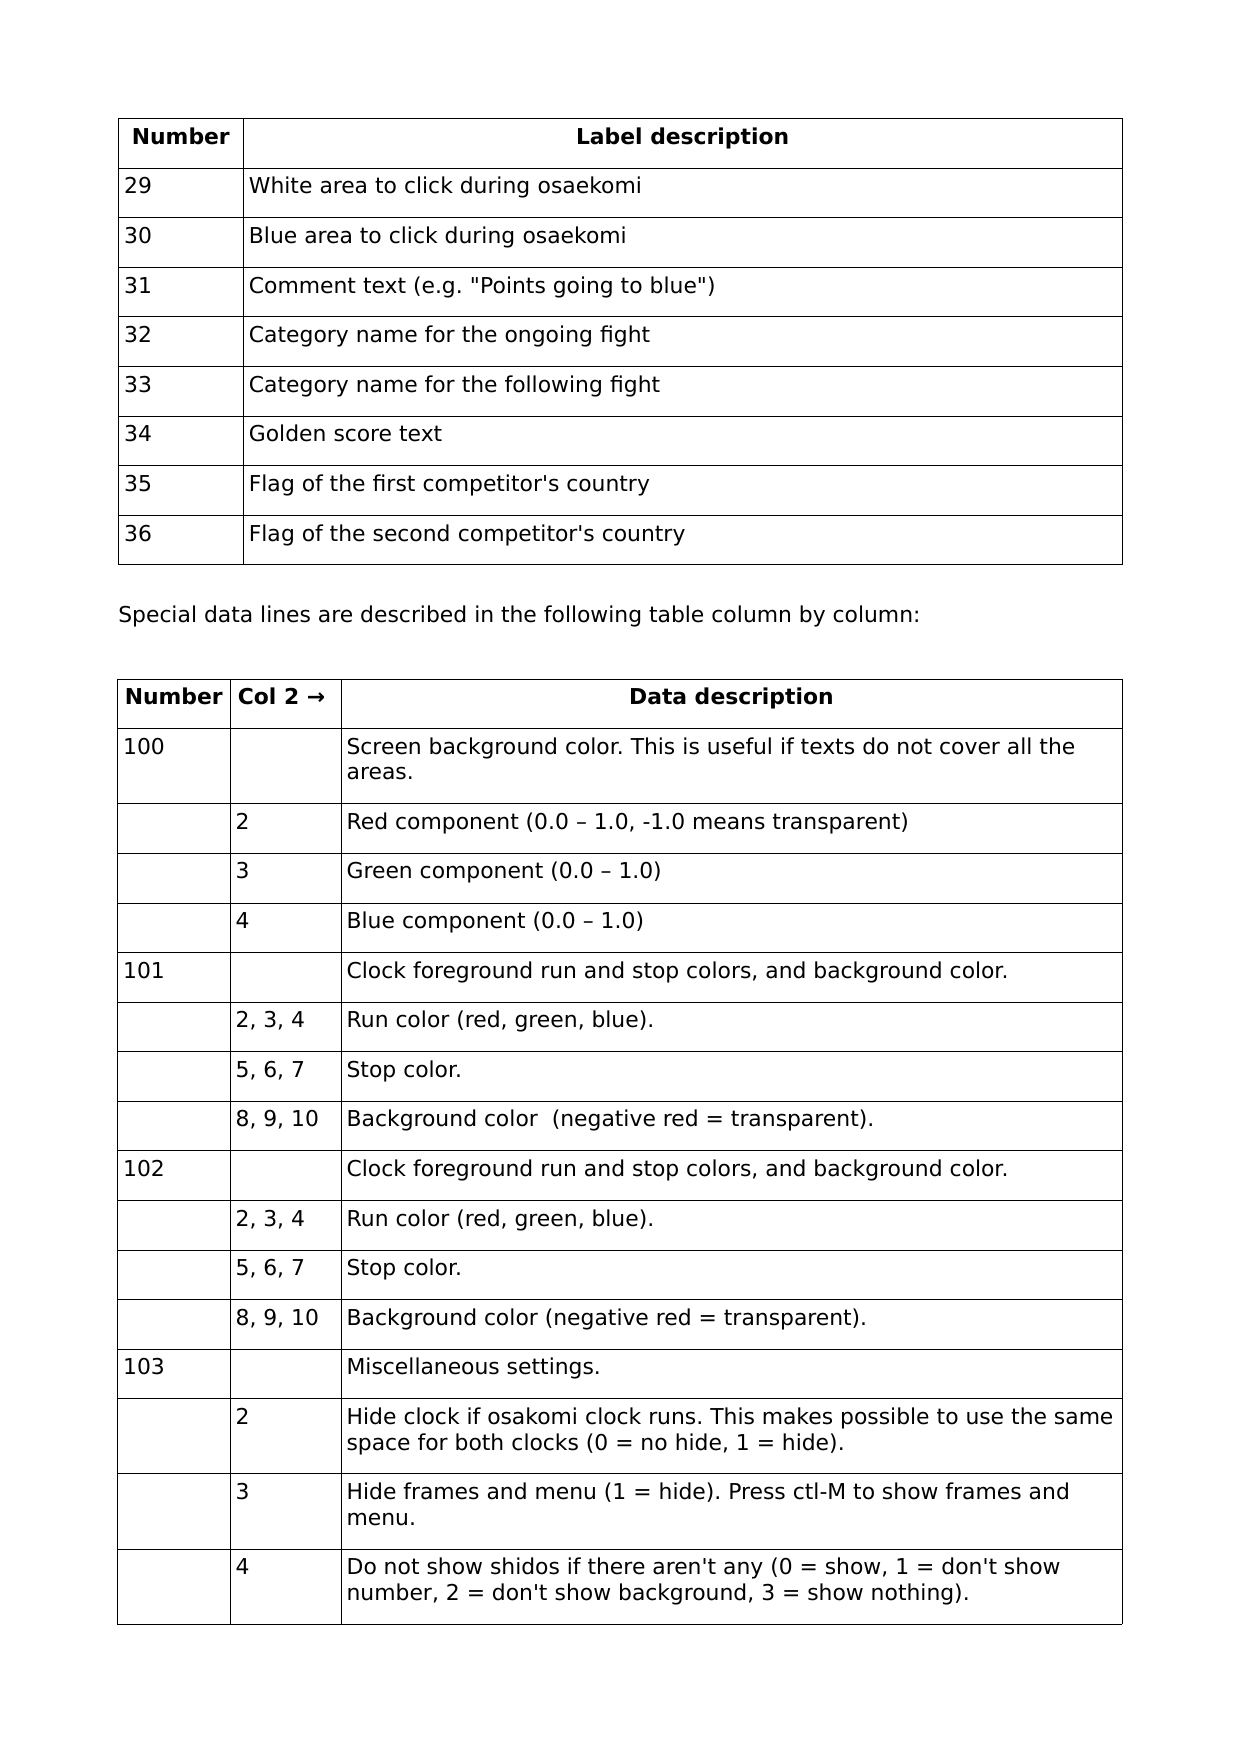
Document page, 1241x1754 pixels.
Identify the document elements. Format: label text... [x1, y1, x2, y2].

table_cell [118, 1474, 230, 1548]
table_cell Flag of the first competitor's country [244, 466, 1122, 515]
table_cell [231, 729, 341, 803]
table_cell 32 [119, 317, 243, 366]
table_cell Comment text (e.g. "Points going to blue") [244, 268, 1122, 316]
table_cell Category name for the ongoing fight [244, 317, 1122, 366]
table_cell Red component (0.0 – 1.0, -1.0 means transparent) [342, 804, 1122, 853]
table_cell Flag of the second competitor's country [244, 516, 1122, 564]
table_cell 8, 9, 10 [231, 1300, 341, 1349]
table_cell 4 [231, 1550, 341, 1623]
table_cell Screen background color. This is useful if texts do not cover all the areas. [342, 729, 1122, 803]
table_cell [118, 904, 230, 952]
table_cell Do not show shidos if there aren't any (0 = show, 1 = don't show number, 2 = don't show background, 3 = show nothing). [342, 1550, 1122, 1623]
table_cell 5, 6, 7 [231, 1052, 341, 1101]
table_header Col 2 → [231, 680, 341, 728]
table_cell 31 [119, 268, 243, 316]
table_cell Hide frames and menu (1 = hide). Press ctl-M to show frames and menu. [342, 1474, 1122, 1548]
table_cell 35 [119, 466, 243, 515]
table_header Number [118, 680, 230, 728]
table_cell [118, 1399, 230, 1473]
table_cell Golden score text [244, 417, 1122, 465]
table_cell [118, 1550, 230, 1623]
table_header Number [119, 119, 243, 168]
table_cell Background color (negative red = transparent). [342, 1300, 1122, 1349]
table_cell Green component (0.0 – 1.0) [342, 854, 1122, 902]
table_cell [231, 953, 341, 1002]
table_cell [231, 1151, 341, 1200]
text Special data lines are described in the following table column by column: [118, 602, 1122, 628]
table_cell [118, 804, 230, 853]
table_cell White area to click during osaekomi [244, 169, 1122, 217]
table_cell 101 [118, 953, 230, 1002]
table_cell 102 [118, 1151, 230, 1200]
table_cell [231, 1350, 341, 1398]
table_cell 2 [231, 804, 341, 853]
table_header Label description [244, 119, 1122, 168]
table_cell 30 [119, 218, 243, 267]
table_cell 34 [119, 417, 243, 465]
table_cell Blue area to click during osaekomi [244, 218, 1122, 267]
table_cell Blue component (0.0 – 1.0) [342, 904, 1122, 952]
table_cell Category name for the following fight [244, 367, 1122, 416]
table_cell [118, 854, 230, 902]
table_cell 2, 3, 4 [231, 1201, 341, 1249]
table_cell 2 [231, 1399, 341, 1473]
table_cell Miscellaneous settings. [342, 1350, 1122, 1398]
table_cell Run color (red, green, blue). [342, 1201, 1122, 1249]
table_cell [118, 1052, 230, 1101]
table_cell 2, 3, 4 [231, 1003, 341, 1051]
table_cell Stop color. [342, 1052, 1122, 1101]
table_cell 8, 9, 10 [231, 1102, 341, 1150]
table_cell Background color (negative red = transparent). [342, 1102, 1122, 1150]
table_cell 33 [119, 367, 243, 416]
table_cell Stop color. [342, 1251, 1122, 1299]
table_cell 103 [118, 1350, 230, 1398]
table_cell Clock foreground run and stop colors, and background color. [342, 953, 1122, 1002]
table_cell [118, 1201, 230, 1249]
table_header Data description [342, 680, 1122, 728]
table_cell 3 [231, 1474, 341, 1548]
table_cell 100 [118, 729, 230, 803]
table_cell [118, 1003, 230, 1051]
table_cell Hide clock if osakomi clock runs. This makes possible to use the same space for both clocks (0 = no hide, 1 = hide). [342, 1399, 1122, 1473]
table_cell [118, 1300, 230, 1349]
table_cell 36 [119, 516, 243, 564]
table_cell 5, 6, 7 [231, 1251, 341, 1299]
table_cell [118, 1251, 230, 1299]
table_cell [118, 1102, 230, 1150]
table_cell 4 [231, 904, 341, 952]
table_cell 29 [119, 169, 243, 217]
table_cell 3 [231, 854, 341, 902]
table_cell Run color (red, green, blue). [342, 1003, 1122, 1051]
table_cell Clock foreground run and stop colors, and background color. [342, 1151, 1122, 1200]
